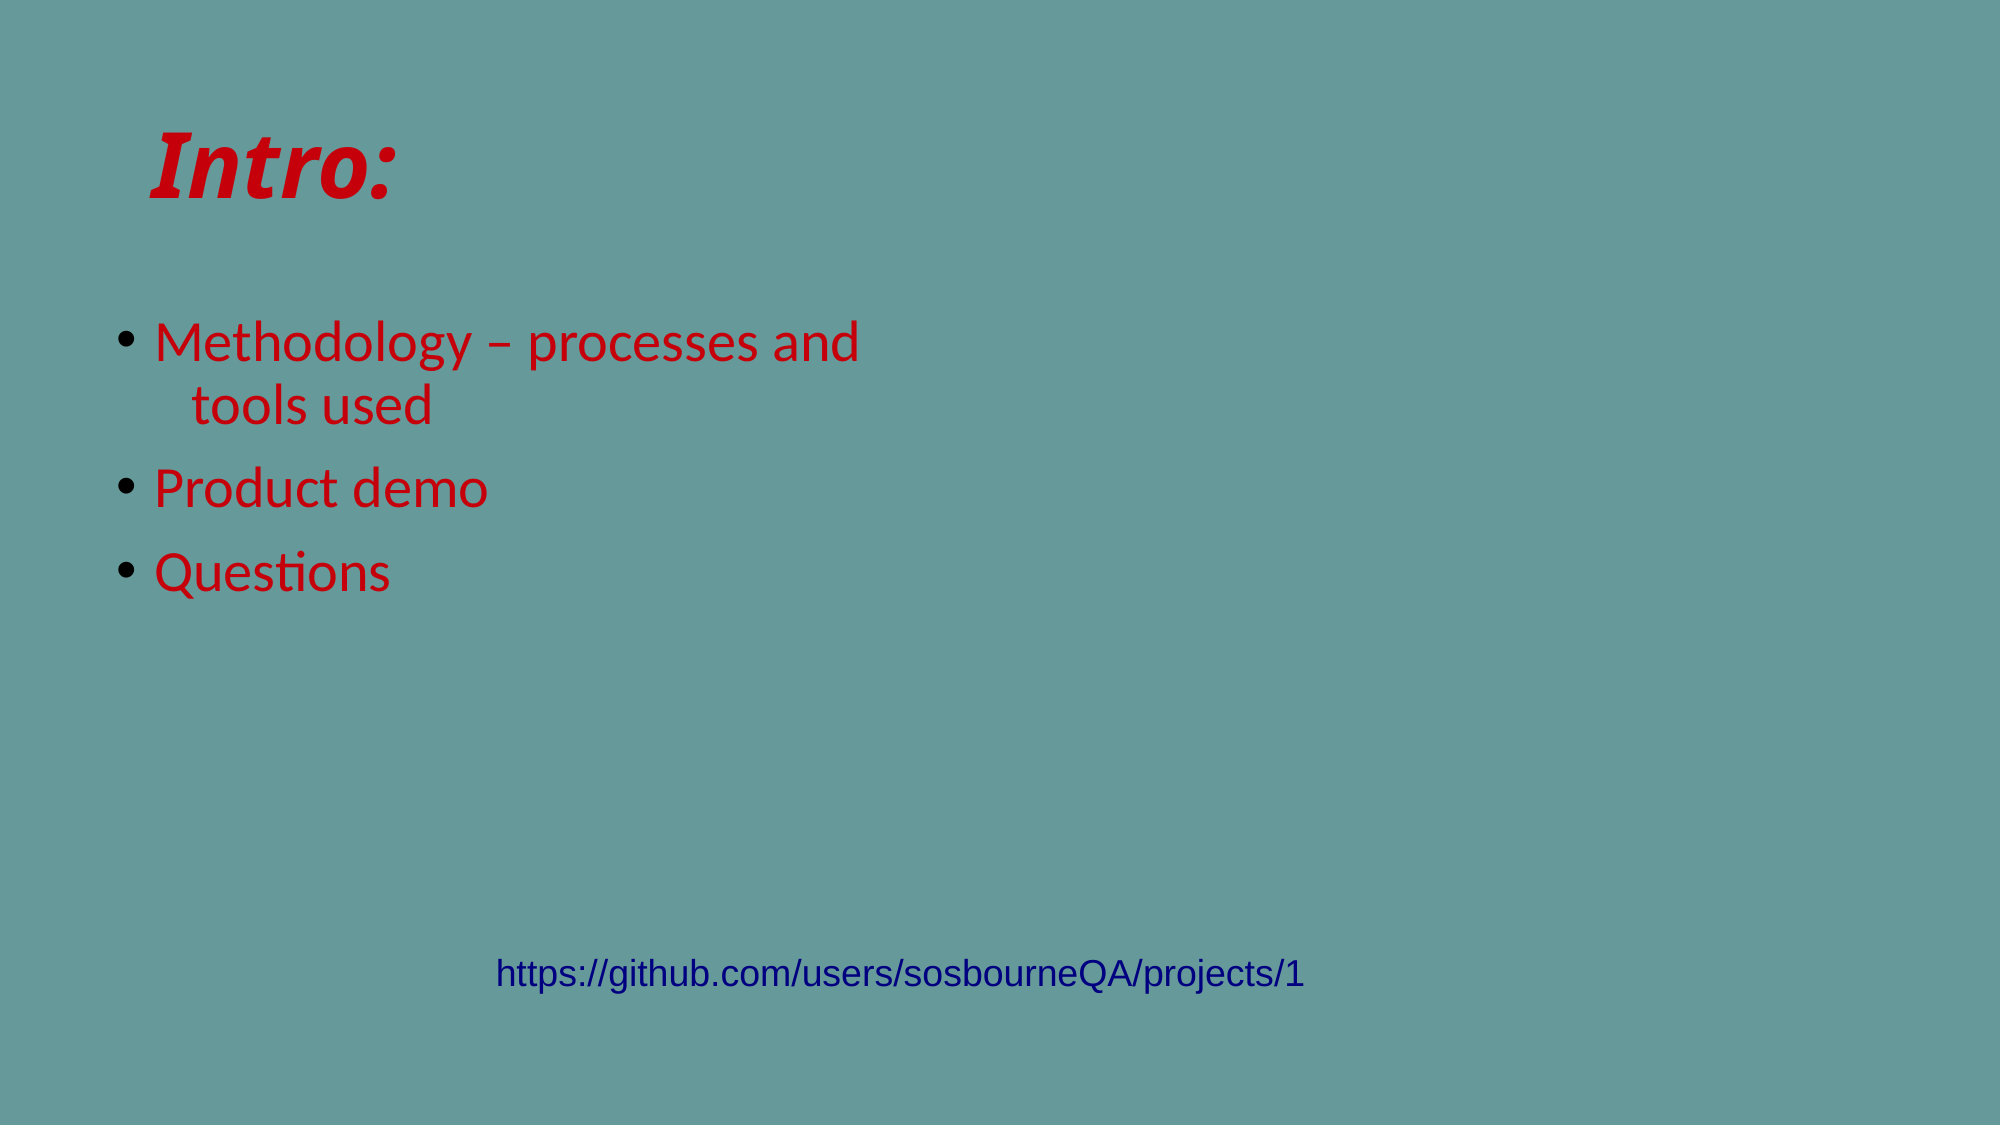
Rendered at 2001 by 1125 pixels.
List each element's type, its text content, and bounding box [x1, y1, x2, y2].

text_box https://github.com/users/sosbourneQA/projects/1 [481, 944, 1465, 1016]
list Methodology – processes and tools used Product demo Questions [101, 212, 981, 567]
title Intro: [137, 59, 1863, 278]
